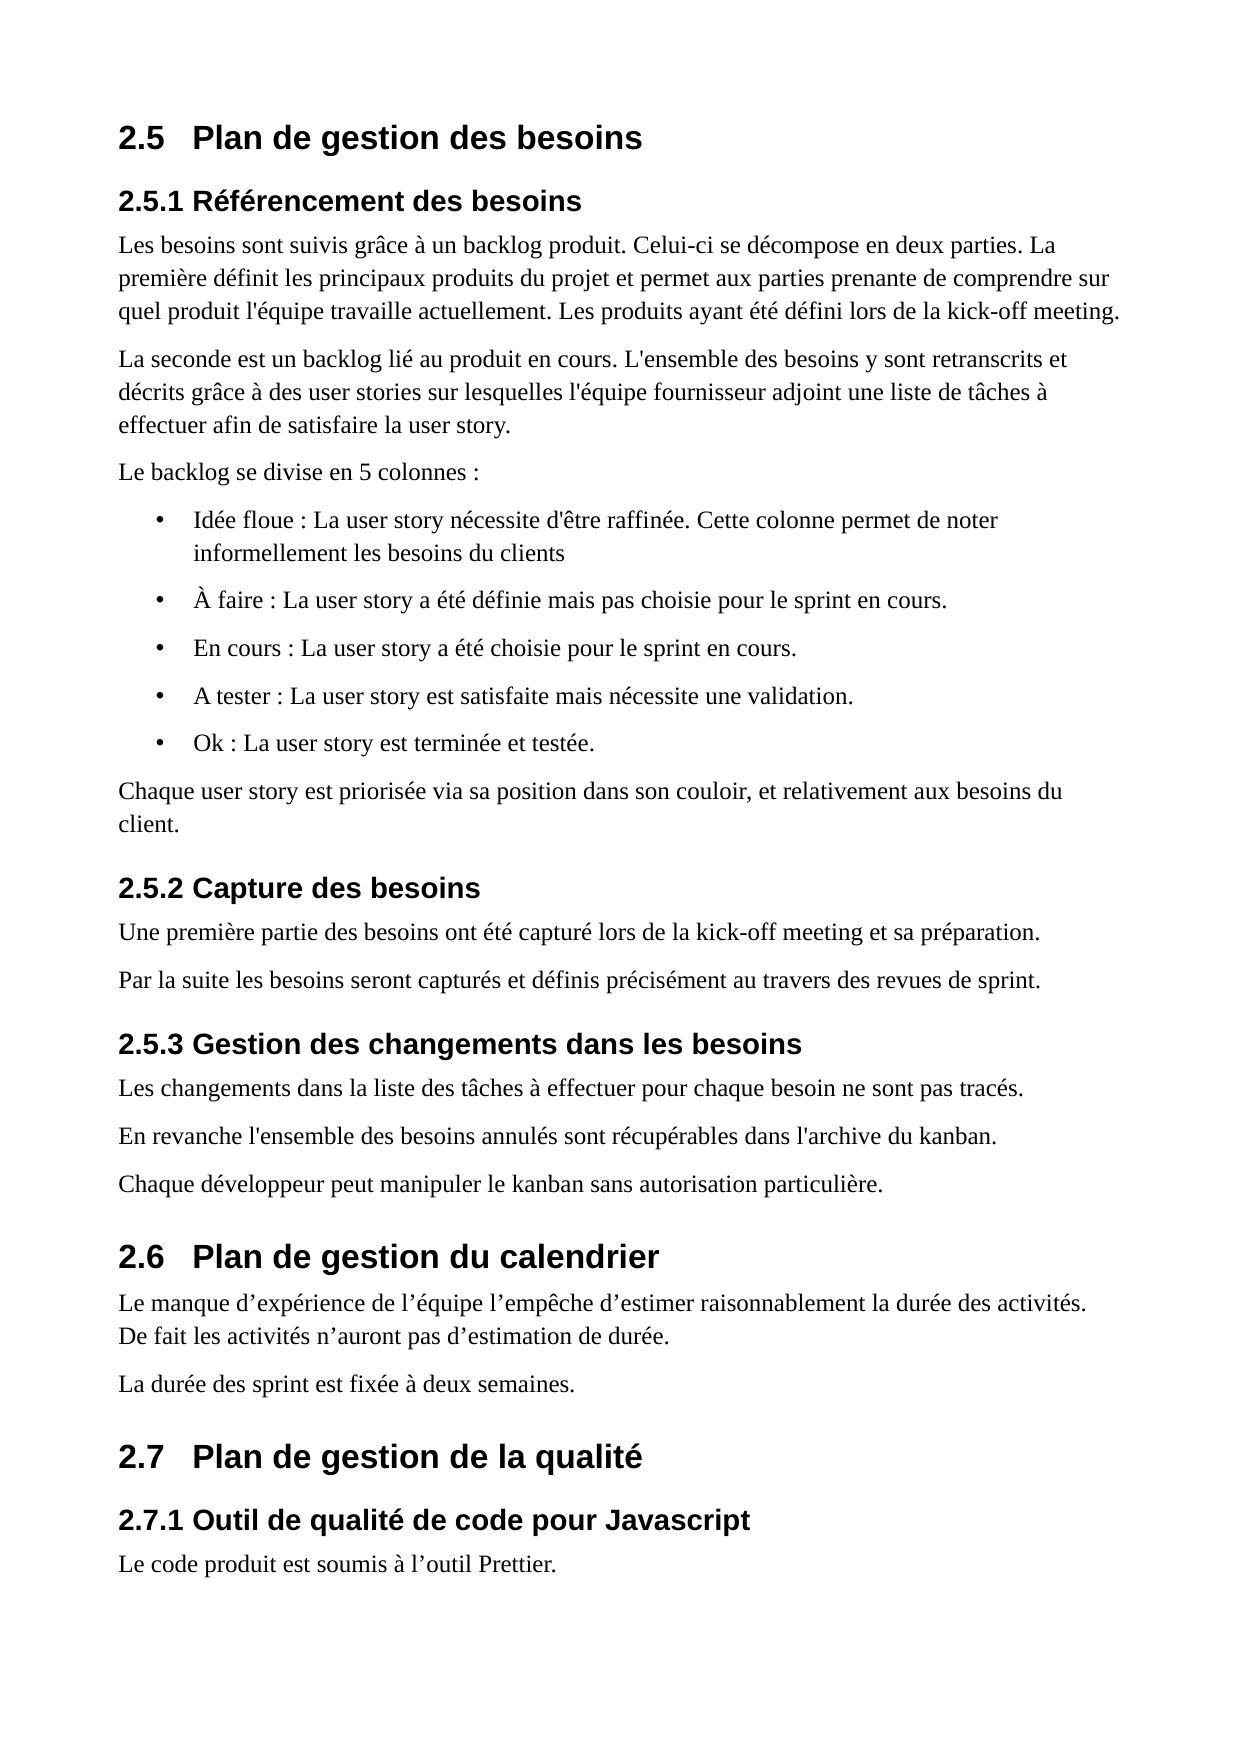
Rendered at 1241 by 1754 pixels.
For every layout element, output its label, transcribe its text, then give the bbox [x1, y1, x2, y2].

text La seconde est un backlog lié au produit en cours. L'ensemble des besoins y sont retranscrits et décrits grâce à des user stories sur lesquelles l'équipe fournisseur adjoint une liste de tâches à effectuer afin de satisfaire la user story. [118, 344, 1122, 438]
text Le code produit est soumis à l’outil Prettier. [118, 1549, 1122, 1578]
subtitle Référencement des besoins [118, 184, 1122, 218]
subtitle Plan de gestion de la qualité [118, 1437, 1122, 1476]
text Chaque user story est priorisée via sa position dans son couloir, et relativement aux besoins du client. [118, 776, 1122, 838]
subtitle Gestion des changements dans les besoins [118, 1027, 1122, 1061]
text Par la suite les besoins seront capturés et définis précisément au travers des revues de sprint. [118, 965, 1122, 994]
text Le manque d’expérience de l’équipe l’empêche d’estimer raisonnablement la durée des activités. De fait les activités n’auront pas d’estimation de durée. [118, 1288, 1122, 1350]
text Les besoins sont suivis grâce à un backlog produit. Celui-ci se décompose en deux parties. La première définit les principaux produits du projet et permet aux parties prenante de comprendre sur quel produit l'équipe travaille actuellement. Les produits ayant été défini lors de la kick-off meeting. [118, 230, 1122, 325]
list A tester : La user story est satisfaite mais nécessite une validation. [156, 681, 1122, 709]
text La durée des sprint est fixée à deux semaines. [118, 1369, 1122, 1398]
list Ok : La user story est terminée et testée. [156, 728, 1122, 757]
list À faire : La user story a été définie mais pas choisie pour le sprint en cours. [156, 586, 1122, 614]
text Les changements dans la liste des tâches à effectuer pour chaque besoin ne sont pas tracés. [118, 1073, 1122, 1102]
text En revanche l'ensemble des besoins annulés sont récupérables dans l'archive du kanban. [118, 1121, 1122, 1150]
list En cours : La user story a été choisie pour le sprint en cours. [156, 633, 1122, 662]
text Une première partie des besoins ont été capturé lors de la kick-off meeting et sa préparation. [118, 917, 1122, 946]
subtitle Plan de gestion du calendrier [118, 1237, 1122, 1276]
subtitle Plan de gestion des besoins [118, 118, 1122, 157]
subtitle Capture des besoins [118, 871, 1122, 905]
text Le backlog se divise en 5 colonnes : [118, 457, 1122, 486]
list Idée floue : La user story nécessite d'être raffinée. Cette colonne permet de noter informellement les besoins du clients [156, 505, 1122, 567]
text Chaque développeur peut manipuler le kanban sans autorisation particulière. [118, 1169, 1122, 1197]
subtitle Outil de qualité de code pour Javascript [118, 1503, 1122, 1537]
